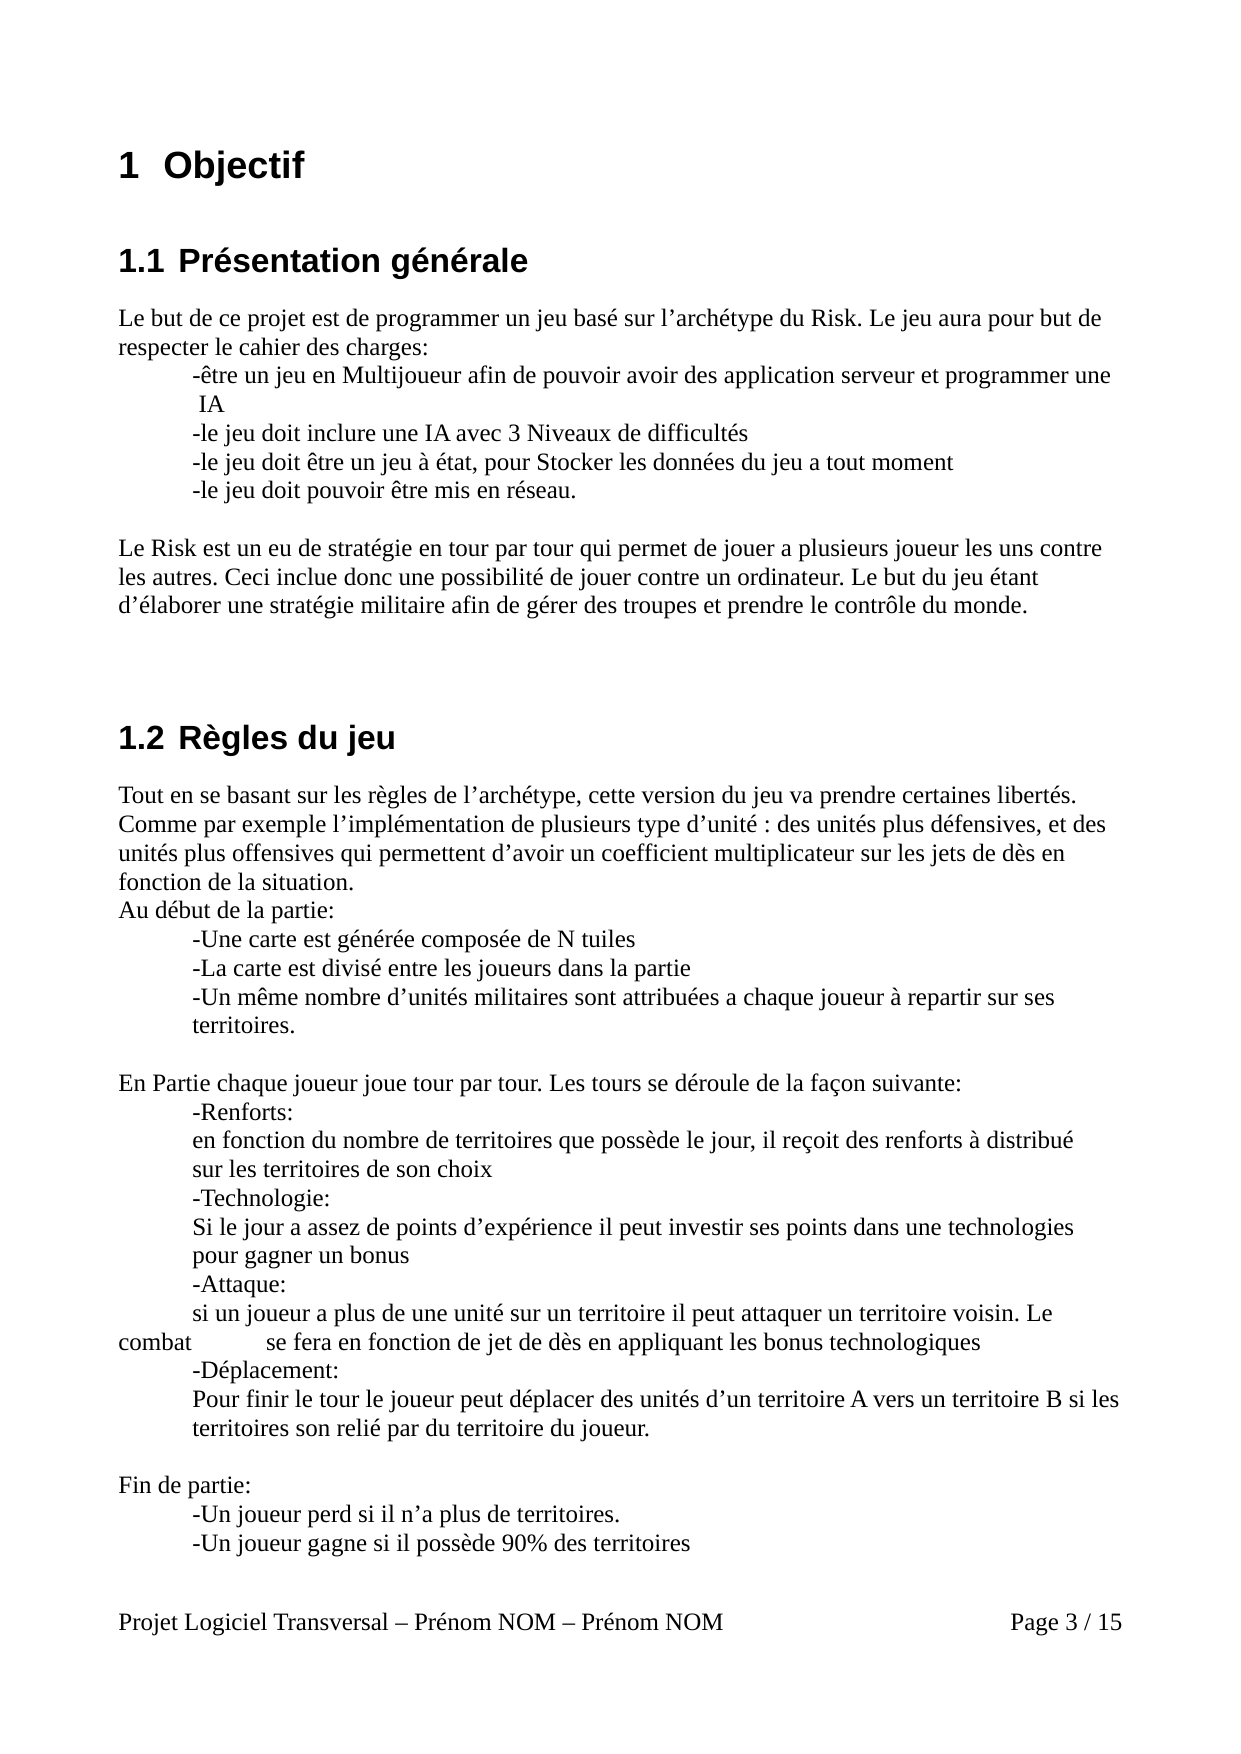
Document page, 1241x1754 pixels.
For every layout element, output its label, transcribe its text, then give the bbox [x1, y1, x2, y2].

text Pour finir le tour le joueur peut déplacer des unités d’un territoire A vers un territoire B si les territoires son relié par du territoire du joueur. [118, 1384, 1122, 1442]
text en fonction du nombre de territoires que possède le jour, il reçoit des renforts à distribué sur les territoires de son choix [118, 1125, 1122, 1183]
subtitle Règles du jeu [118, 718, 1122, 757]
text -Technologie: [118, 1183, 1122, 1212]
text Comme par exemple l’implémentation de plusieurs type d’unité : des unités plus défensives, et des unités plus offensives qui permettent d’avoir un coefficient multiplicateur sur les jets de dès en fonction de la situation. [118, 809, 1122, 895]
text -Un joueur gagne si il possède 90% des territoires [118, 1528, 1122, 1557]
text Tout en se basant sur les règles de l’archétype, cette version du jeu va prendre certaines libertés. [118, 780, 1122, 809]
text Si le jour a assez de points d’expérience il peut investir ses points dans une technologies pour gagner un bonus [118, 1212, 1122, 1269]
text -Renforts: [118, 1097, 1122, 1125]
text Au début de la partie: [118, 895, 1122, 924]
text -Déplacement: [118, 1355, 1122, 1384]
text si un joueur a plus de une unité sur un territoire il peut attaquer un territoire voisin. Le combat se fera en fonction de jet de dès en appliquant les bonus technologiques [118, 1298, 1122, 1355]
text -Un joueur perd si il n’a plus de territoires. [118, 1499, 1122, 1528]
text Le but de ce projet est de programmer un jeu basé sur l’archétype du Risk. Le jeu aura pour but de respecter le cahier des charges: [118, 303, 1122, 360]
text -Un même nombre d’unités militaires sont attribuées a chaque joueur à repartir sur ses territoires. [118, 982, 1122, 1039]
text -La carte est divisé entre les joueurs dans la partie [118, 953, 1122, 982]
text -le jeu doit être un jeu à état, pour Stocker les données du jeu a tout moment [118, 447, 1122, 475]
text En Partie chaque joueur joue tour par tour. Les tours se déroule de la façon suivante: [118, 1068, 1122, 1097]
text -Attaque: [118, 1269, 1122, 1298]
text -être un jeu en Multijoueur afin de pouvoir avoir des application serveur et programmer une IA [118, 360, 1122, 418]
subtitle Objectif [118, 143, 1122, 187]
text -le jeu doit inclure une IA avec 3 Niveaux de difficultés [118, 418, 1122, 447]
text Le Risk est un eu de stratégie en tour par tour qui permet de jouer a plusieurs joueur les uns contre les autres. Ceci inclue donc une possibilité de jouer contre un ordinateur. Le but du jeu étant d’élaborer une stratégie militaire afin de gérer des troupes et prendre le contrôle du monde. [118, 533, 1122, 619]
text -Une carte est générée composée de N tuiles [118, 924, 1122, 953]
text Fin de partie: [118, 1470, 1122, 1499]
subtitle Présentation générale [118, 241, 1122, 279]
text -le jeu doit pouvoir être mis en réseau. [118, 475, 1122, 504]
